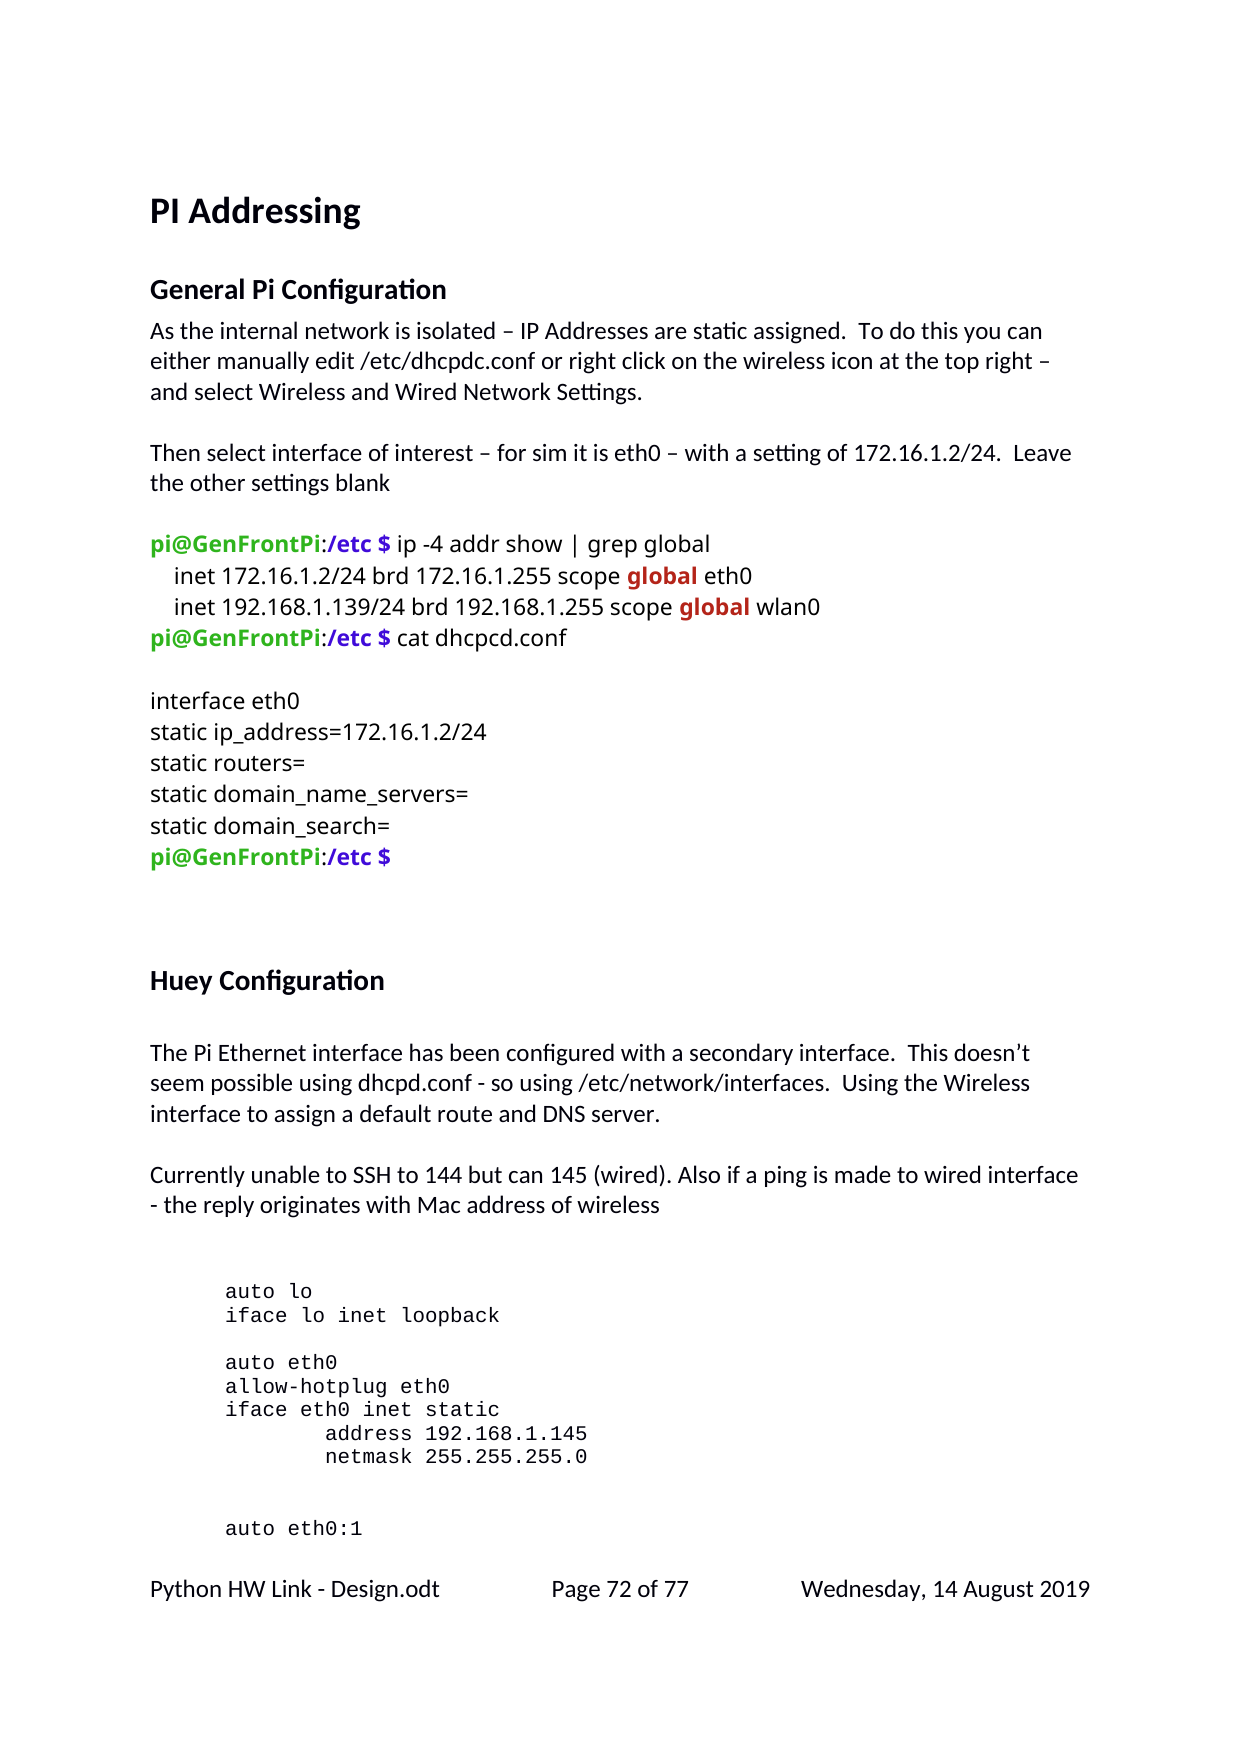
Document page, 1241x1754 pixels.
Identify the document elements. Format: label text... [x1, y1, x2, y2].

text auto lo iface lo inet loopback auto eth0 allow-hotplug eth0 iface eth0 inet static address 192.168.1.145 netmask 255.255.255.0 auto eth0:1 [225, 1251, 1090, 1541]
text pi@GenFrontPi:/etc $ [150, 841, 1090, 872]
text static ip_address=172.16.1.2/24 [150, 716, 1090, 747]
text inet 172.16.1.2/24 brd 172.16.1.255 scope global eth0 [150, 560, 1090, 591]
text Then select interface of interest – for sim it is eth0 – with a setting of 172.16.1.2/24. Leave the other settings blank [150, 437, 1090, 498]
text The Pi Ethernet interface has been configured with a secondary interface. This doesn’t seem possible using dhcpd.conf - so using /etc/network/interfaces. Using the Wireless interface to assign a default route and DNS server. [150, 1037, 1090, 1128]
text static domain_name_servers= [150, 778, 1090, 810]
subtitle General Pi Configuration [150, 271, 1090, 306]
text As the internal network is isolated – IP Addresses are static assigned. To do this you can either manually edit /etc/dhcpdc.conf or right click on the wireless icon at the top right – and select Wireless and Wired Network Settings. [150, 315, 1090, 406]
text static routers= [150, 747, 1090, 778]
subtitle Huey Configuration [150, 962, 1090, 998]
text Currently unable to SSH to 144 but can 145 (wired). Also if a ping is made to wired interface - the reply originates with Mac address of wireless [150, 1159, 1090, 1220]
text pi@GenFrontPi:/etc $ ip -4 addr show | grep global [150, 528, 1090, 560]
text static domain_search= [150, 810, 1090, 841]
text interface eth0 [150, 685, 1090, 716]
subtitle PI Addressing [150, 187, 1090, 233]
text pi@GenFrontPi:/etc $ cat dhcpcd.conf [150, 622, 1090, 653]
text inet 192.168.1.139/24 brd 192.168.1.255 scope global wlan0 [150, 591, 1090, 622]
